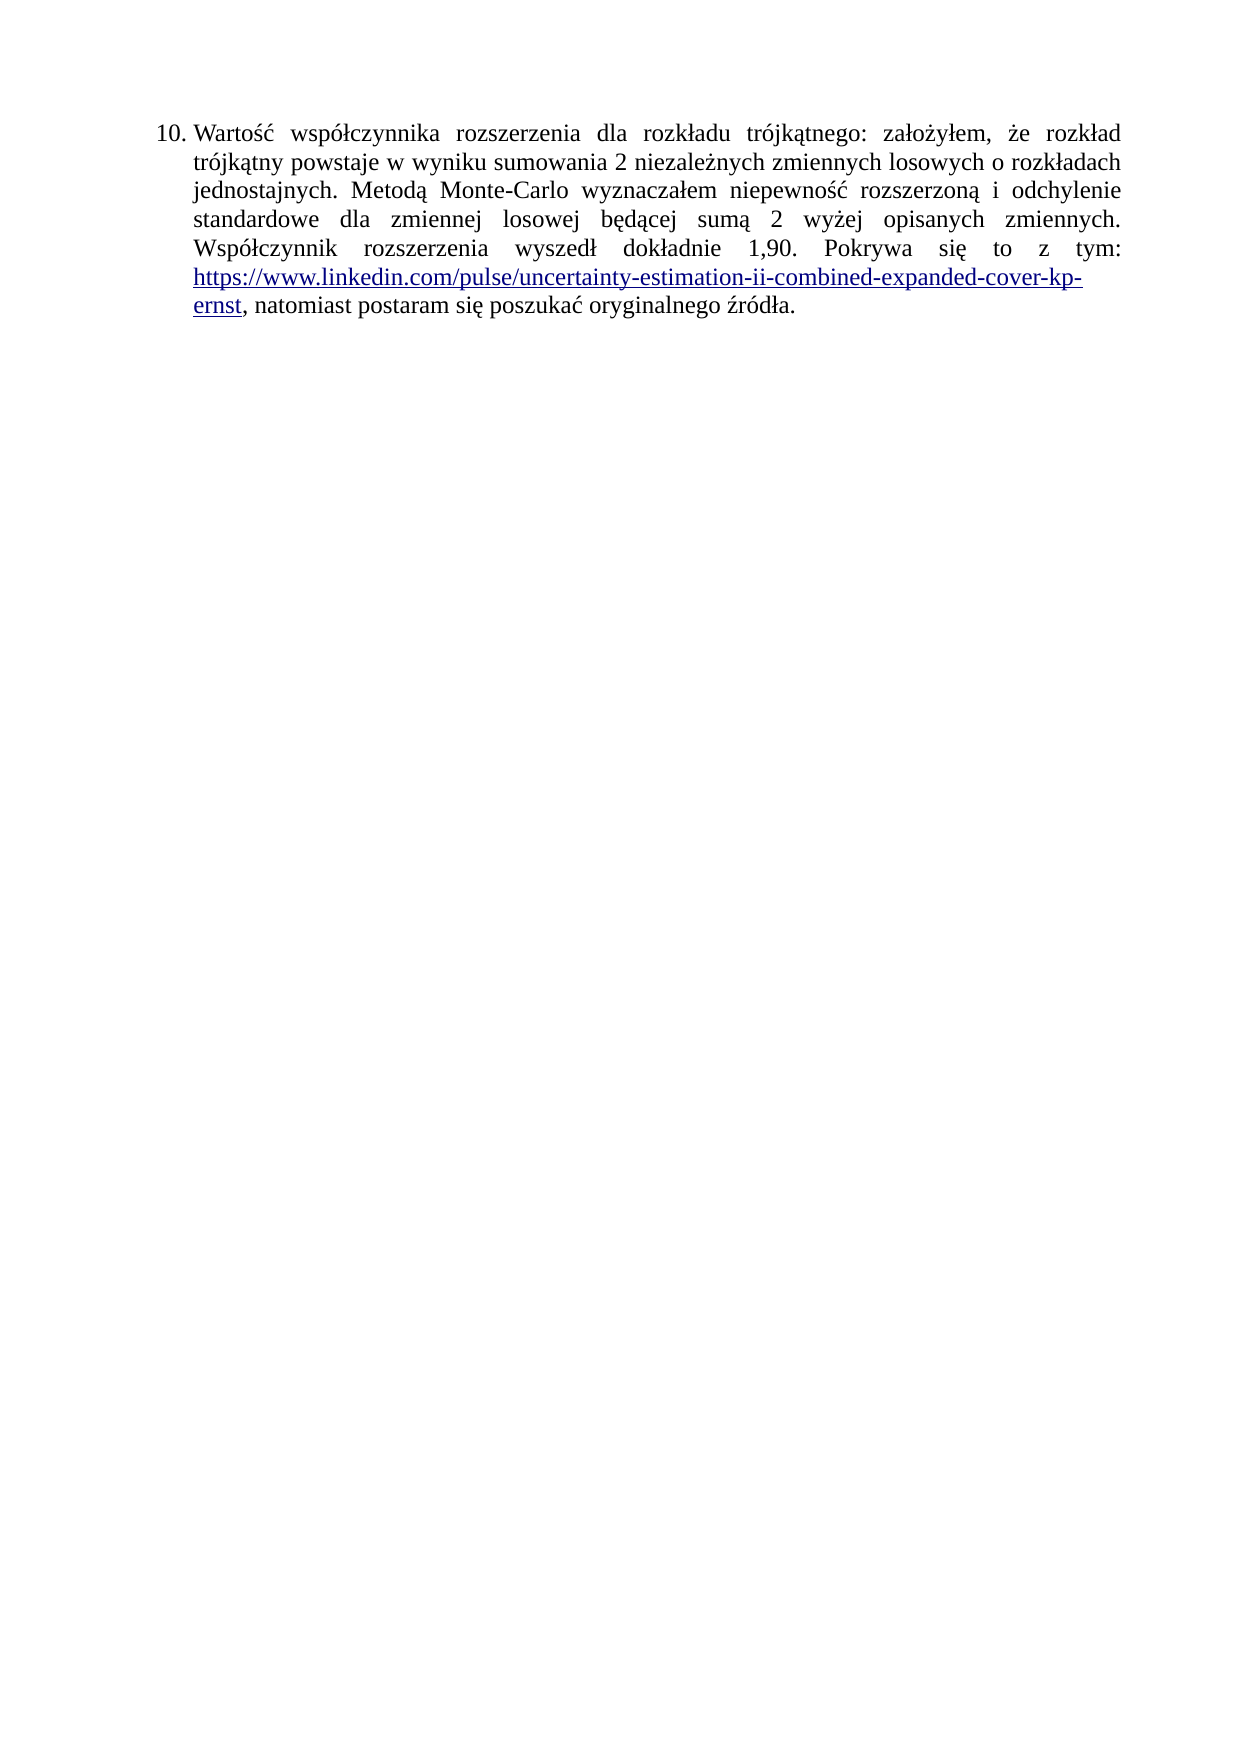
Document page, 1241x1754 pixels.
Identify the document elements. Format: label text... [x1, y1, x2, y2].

list Wartość współczynnika rozszerzenia dla rozkładu trójkątnego: założyłem, że rozkład trójkątny powstaje w wyniku sumowania 2 niezależnych zmiennych losowych o rozkładach jednostajnych. Metodą Monte-Carlo wyznaczałem niepewność rozszerzoną i odchylenie standardowe dla zmiennej losowej będącej sumą 2 wyżej opisanych zmiennych. Współczynnik rozszerzenia wyszedł dokładnie 1,90. Pokrywa się to z tym: https://www.linkedin.com/pulse/uncertainty-estimation-ii-combined-expanded-cover-kp-ernst, natomiast postaram się poszukać oryginalnego źródła. [156, 118, 1122, 319]
